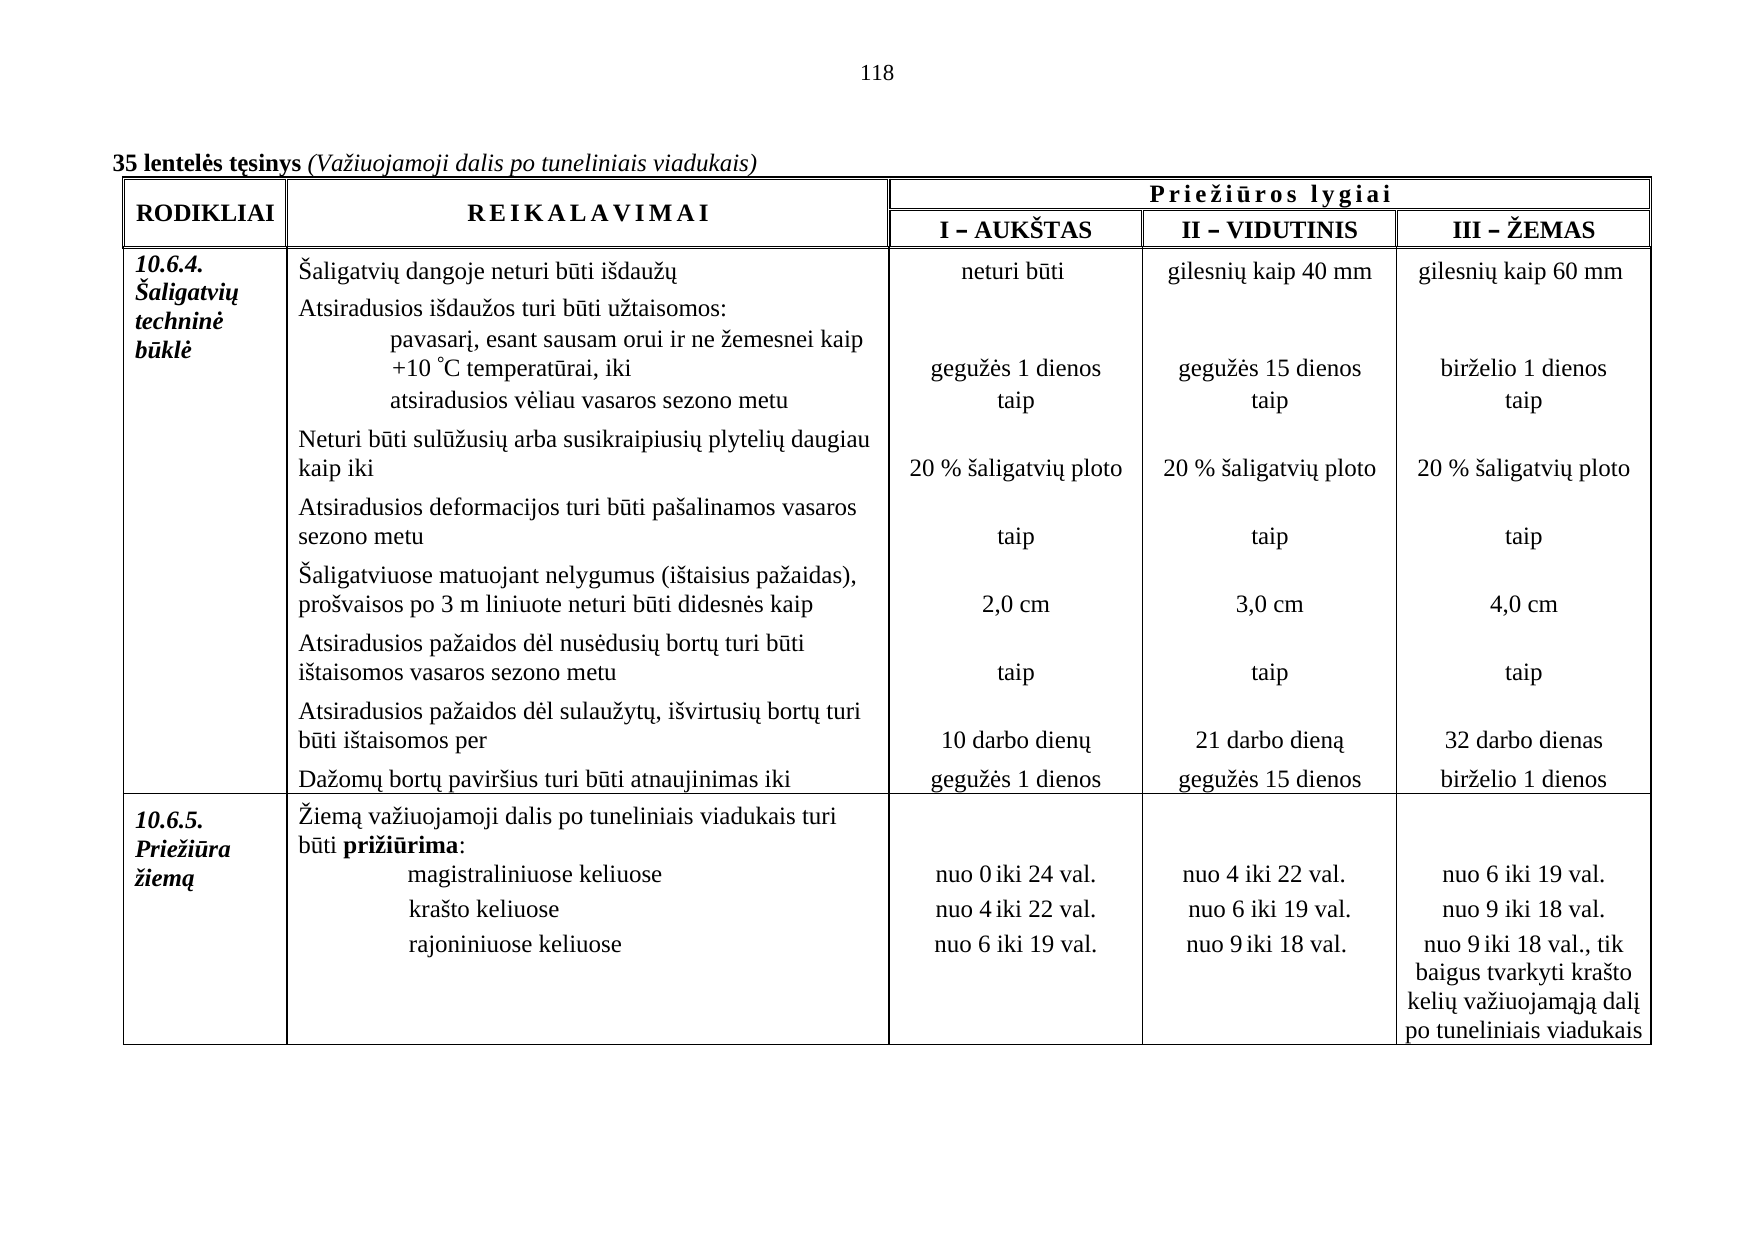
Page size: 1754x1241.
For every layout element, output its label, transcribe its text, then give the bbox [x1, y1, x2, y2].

table_cell taip [1397, 482, 1650, 550]
table_cell atsiradusios vėliau vasaros sezono metu [288, 382, 888, 414]
table_cell gegužės 1 dienos [890, 754, 1142, 793]
table_cell taip [1397, 618, 1650, 686]
table_cell gegužės 15 dienos [1143, 754, 1396, 793]
table_cell II – VIDUTINIS [1144, 211, 1395, 246]
table_cell 32 darbo dienas [1397, 686, 1650, 753]
table_cell nuo 6 iki 19 val. [1143, 888, 1396, 923]
table_cell Atsiradusios pažaidos dėl nusėdusių bortų turi būti ištaisomos vasaros sezono metu [288, 618, 888, 686]
table_cell taip [1143, 382, 1396, 414]
table_cell taip [890, 382, 1142, 414]
table_cell [1143, 285, 1396, 321]
table_cell Neturi būti sulūžusių arba susikraipiusių plytelių daugiau kaip iki [288, 414, 888, 482]
table_cell Dažomų bortų paviršius turi būti atnaujinimas iki [288, 754, 888, 793]
table_cell 10 darbo dienų [890, 686, 1142, 753]
table_cell III – ŽEMAS [1398, 211, 1649, 246]
table_cell I – AUKŠTAS [891, 211, 1141, 246]
table_cell taip [1143, 482, 1396, 550]
table_cell Šaligatvių dangoje neturi būti išdaužų [288, 249, 888, 285]
table_header RODIKLIAI [125, 180, 285, 246]
table_cell birželio 1 dienos [1397, 321, 1650, 382]
table_cell birželio 1 dienos [1397, 754, 1650, 793]
table_cell 21 darbo dieną [1143, 686, 1396, 753]
table_cell taip [1143, 618, 1396, 686]
table_header REIKALAVIMAI [288, 180, 887, 246]
table_cell 10.6.4. Šaligatvių techninė būklė [124, 249, 286, 793]
table_cell pavasarį, esant sausam orui ir ne žemesnei kaip +10 C temperatūrai, iki [288, 321, 888, 382]
table_cell nuo 6 iki 19 val. [1397, 859, 1650, 888]
table_cell Atsiradusios išdaužos turi būti užtaisomos: [288, 285, 888, 321]
table_cell nuo 9 iki 18 val. [1143, 923, 1396, 1044]
table_cell rajoniniuose keliuose [288, 923, 888, 1044]
table_cell 20 % šaligatvių ploto [1397, 414, 1650, 482]
table_cell [1143, 794, 1396, 858]
table_cell 4,0 cm [1397, 550, 1650, 618]
table_cell magistraliniuose keliuose [288, 859, 888, 888]
table_cell 20 % šaligatvių ploto [1143, 414, 1396, 482]
table_cell [1397, 285, 1650, 321]
table_cell Atsiradusios pažaidos dėl sulaužytų, išvirtusių bortų turi būti ištaisomos per [288, 686, 888, 753]
table_cell gegužės 1 dienos [890, 321, 1142, 382]
table_cell Žiemą važiuojamoji dalis po tuneliniais viadukais turi būti prižiūrima: [288, 794, 888, 858]
table_cell [890, 285, 1142, 321]
table_cell nuo 4 iki 22 val. [890, 888, 1142, 923]
table_cell [1397, 794, 1650, 858]
table_cell neturi būti [890, 249, 1142, 285]
table_cell nuo 0 iki 24 val. [890, 859, 1142, 888]
table_cell nuo 4 iki 22 val. [1143, 859, 1396, 888]
table_cell nuo 9 iki 18 val. [1397, 888, 1650, 923]
table_cell [890, 794, 1142, 858]
table_cell Atsiradusios deformacijos turi būti pašalinamos vasaros sezono metu [288, 482, 888, 550]
table_cell 3,0 cm [1143, 550, 1396, 618]
table_cell gegužės 15 dienos [1143, 321, 1396, 382]
table_cell 10.6.5. Priežiūra žiemą [124, 794, 286, 1044]
table_cell Šaligatviuose matuojant nelygumus (ištaisius pažaidas), prošvaisos po 3 m liniuote neturi būti didesnės kaip [288, 550, 888, 618]
table_cell taip [1397, 382, 1650, 414]
table_cell taip [890, 618, 1142, 686]
table_cell gilesnių kaip 60 mm [1397, 249, 1650, 285]
table_cell taip [890, 482, 1142, 550]
table_cell nuo 6 iki 19 val. [890, 923, 1142, 1044]
table_cell nuo 9 iki 18 val., tik baigus tvarkyti krašto kelių važiuojamąją dalį po tuneliniais viadukais [1397, 923, 1650, 1044]
table_cell krašto keliuose [288, 888, 888, 923]
table_cell gilesnių kaip 40 mm [1143, 249, 1396, 285]
table_cell 2,0 cm [890, 550, 1142, 618]
table_cell 20 % šaligatvių ploto [890, 414, 1142, 482]
text 35 lentelės tęsinys (Važiuojamoji dalis po tuneliniais viadukais) [112, 148, 1642, 176]
table_header Priežiūros lygiai [891, 180, 1649, 208]
